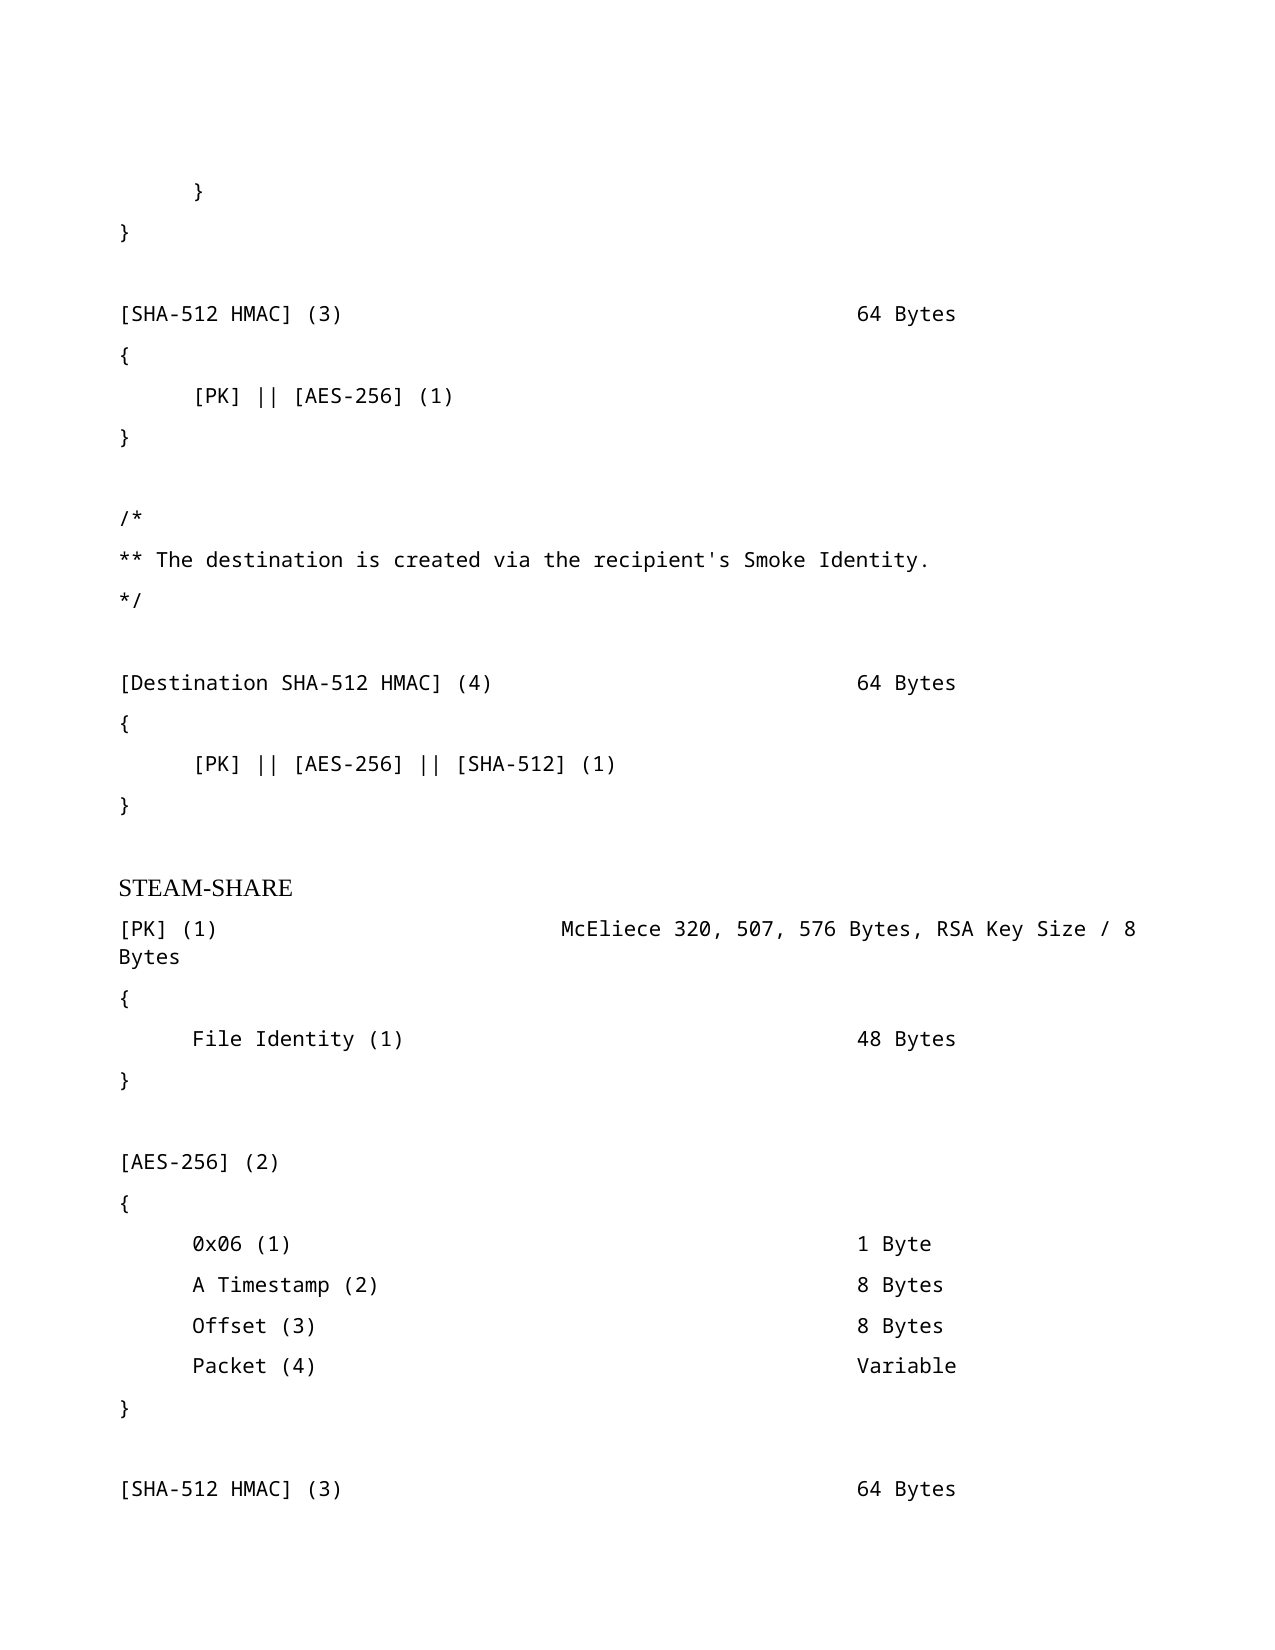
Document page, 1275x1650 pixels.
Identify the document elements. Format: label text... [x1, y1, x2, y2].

text } [118, 422, 1157, 450]
text 0x06 (1) 1 Byte [118, 1229, 1157, 1257]
text { [118, 1188, 1157, 1216]
text } [118, 176, 1157, 205]
text STEAM-SHARE [118, 873, 1157, 901]
text [PK] || [AES-256] (1) [118, 381, 1157, 409]
text Offset (3) 8 Bytes [118, 1311, 1157, 1339]
text Packet (4) Variable [118, 1352, 1157, 1380]
text { [118, 340, 1157, 368]
text /* [118, 504, 1157, 532]
text [Destination SHA-512 HMAC] (4) 64 Bytes [118, 668, 1157, 696]
text */ [118, 586, 1157, 614]
text [PK] (1) McEliece 320, 507, 576 Bytes, RSA Key Size / 8 Bytes [118, 914, 1157, 971]
text } [118, 1393, 1157, 1421]
text [AES-256] (2) [118, 1147, 1157, 1175]
text } [118, 790, 1157, 819]
text { [118, 983, 1157, 1012]
text File Identity (1) 48 Bytes [118, 1024, 1157, 1053]
text [SHA-512 HMAC] (3) 64 Bytes [118, 1474, 1157, 1503]
text { [118, 708, 1157, 737]
text A Timestamp (2) 8 Bytes [118, 1270, 1157, 1298]
text } [118, 1065, 1157, 1093]
text } [118, 217, 1157, 246]
text ** The destination is created via the recipient's Smoke Identity. [118, 545, 1157, 573]
text [SHA-512 HMAC] (3) 64 Bytes [118, 299, 1157, 328]
text [PK] || [AES-256] || [SHA-512] (1) [118, 749, 1157, 778]
